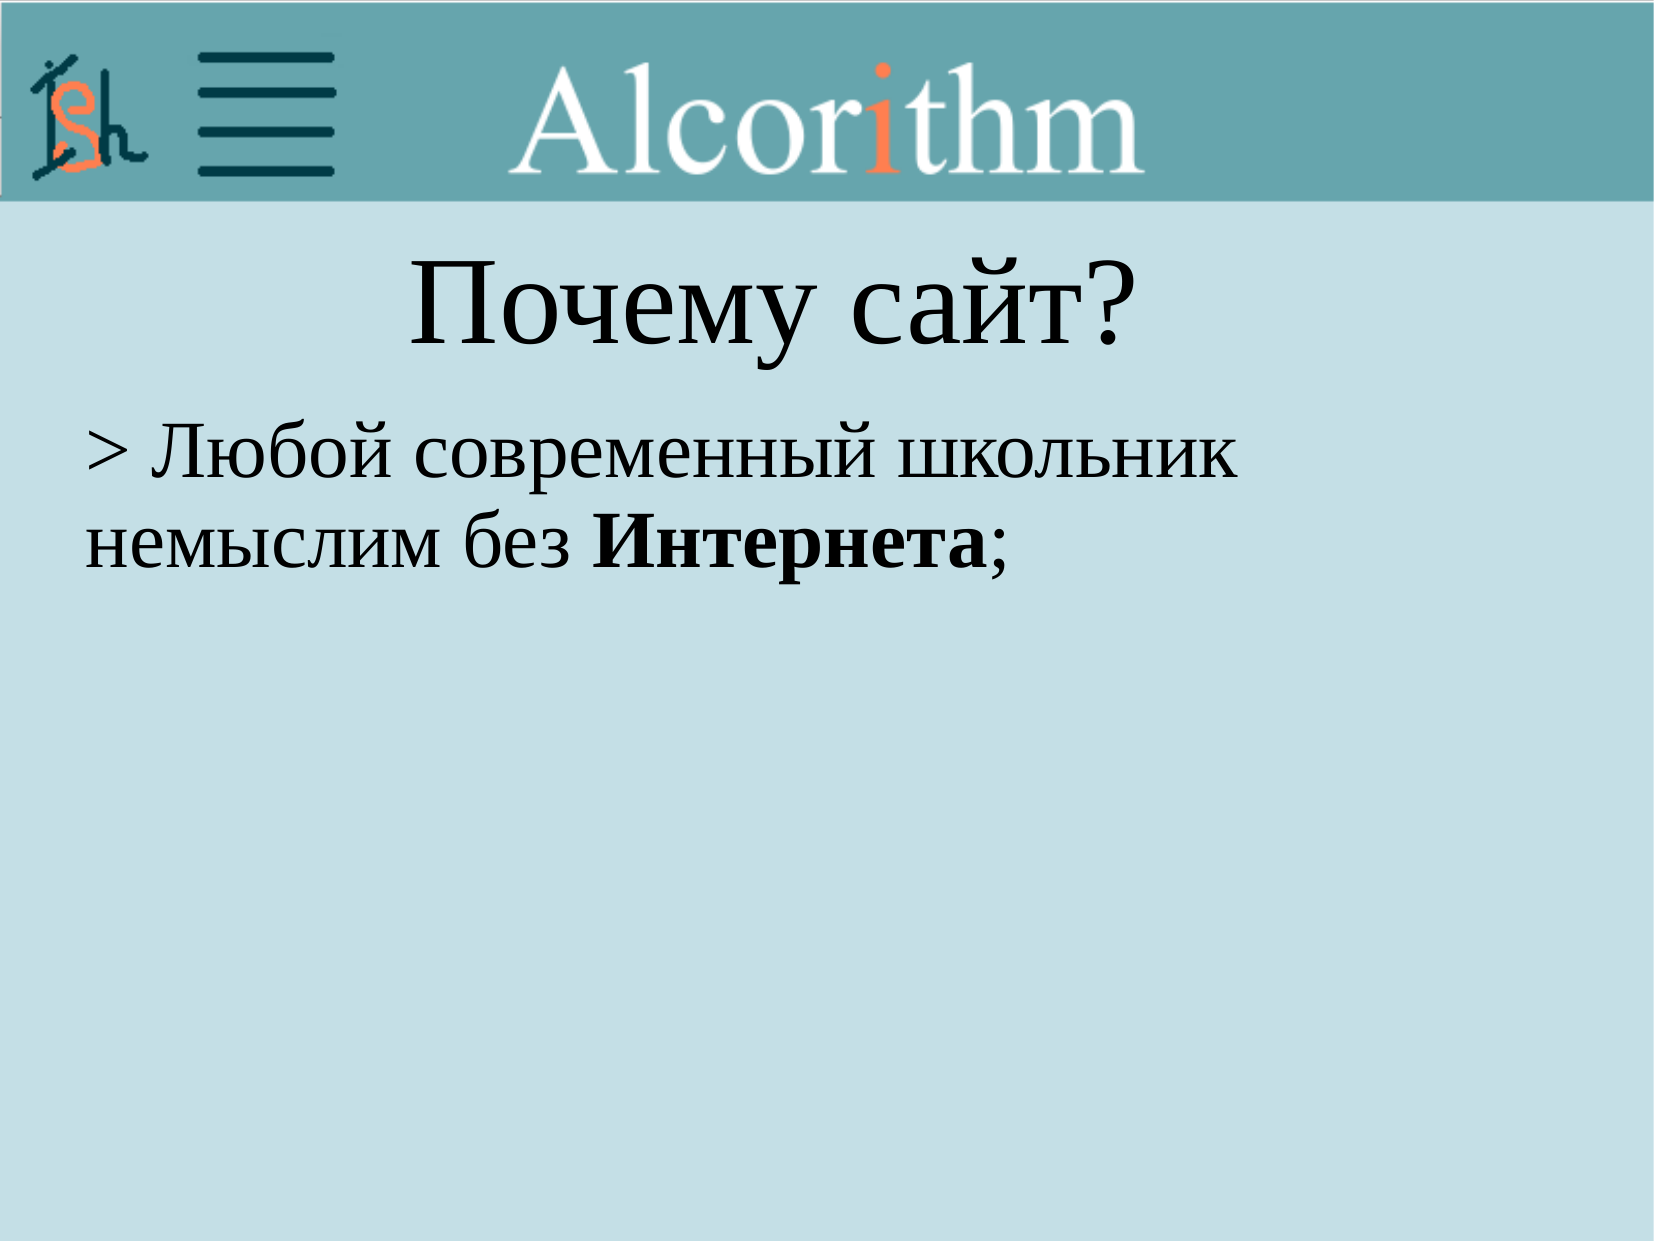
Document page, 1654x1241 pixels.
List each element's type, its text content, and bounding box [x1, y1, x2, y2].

title Почему сайт? [30, 198, 1519, 406]
list > Любой современный школьник немыслим без Интернета; [15, 405, 1504, 1125]
picture [0, 0, 1654, 1241]
